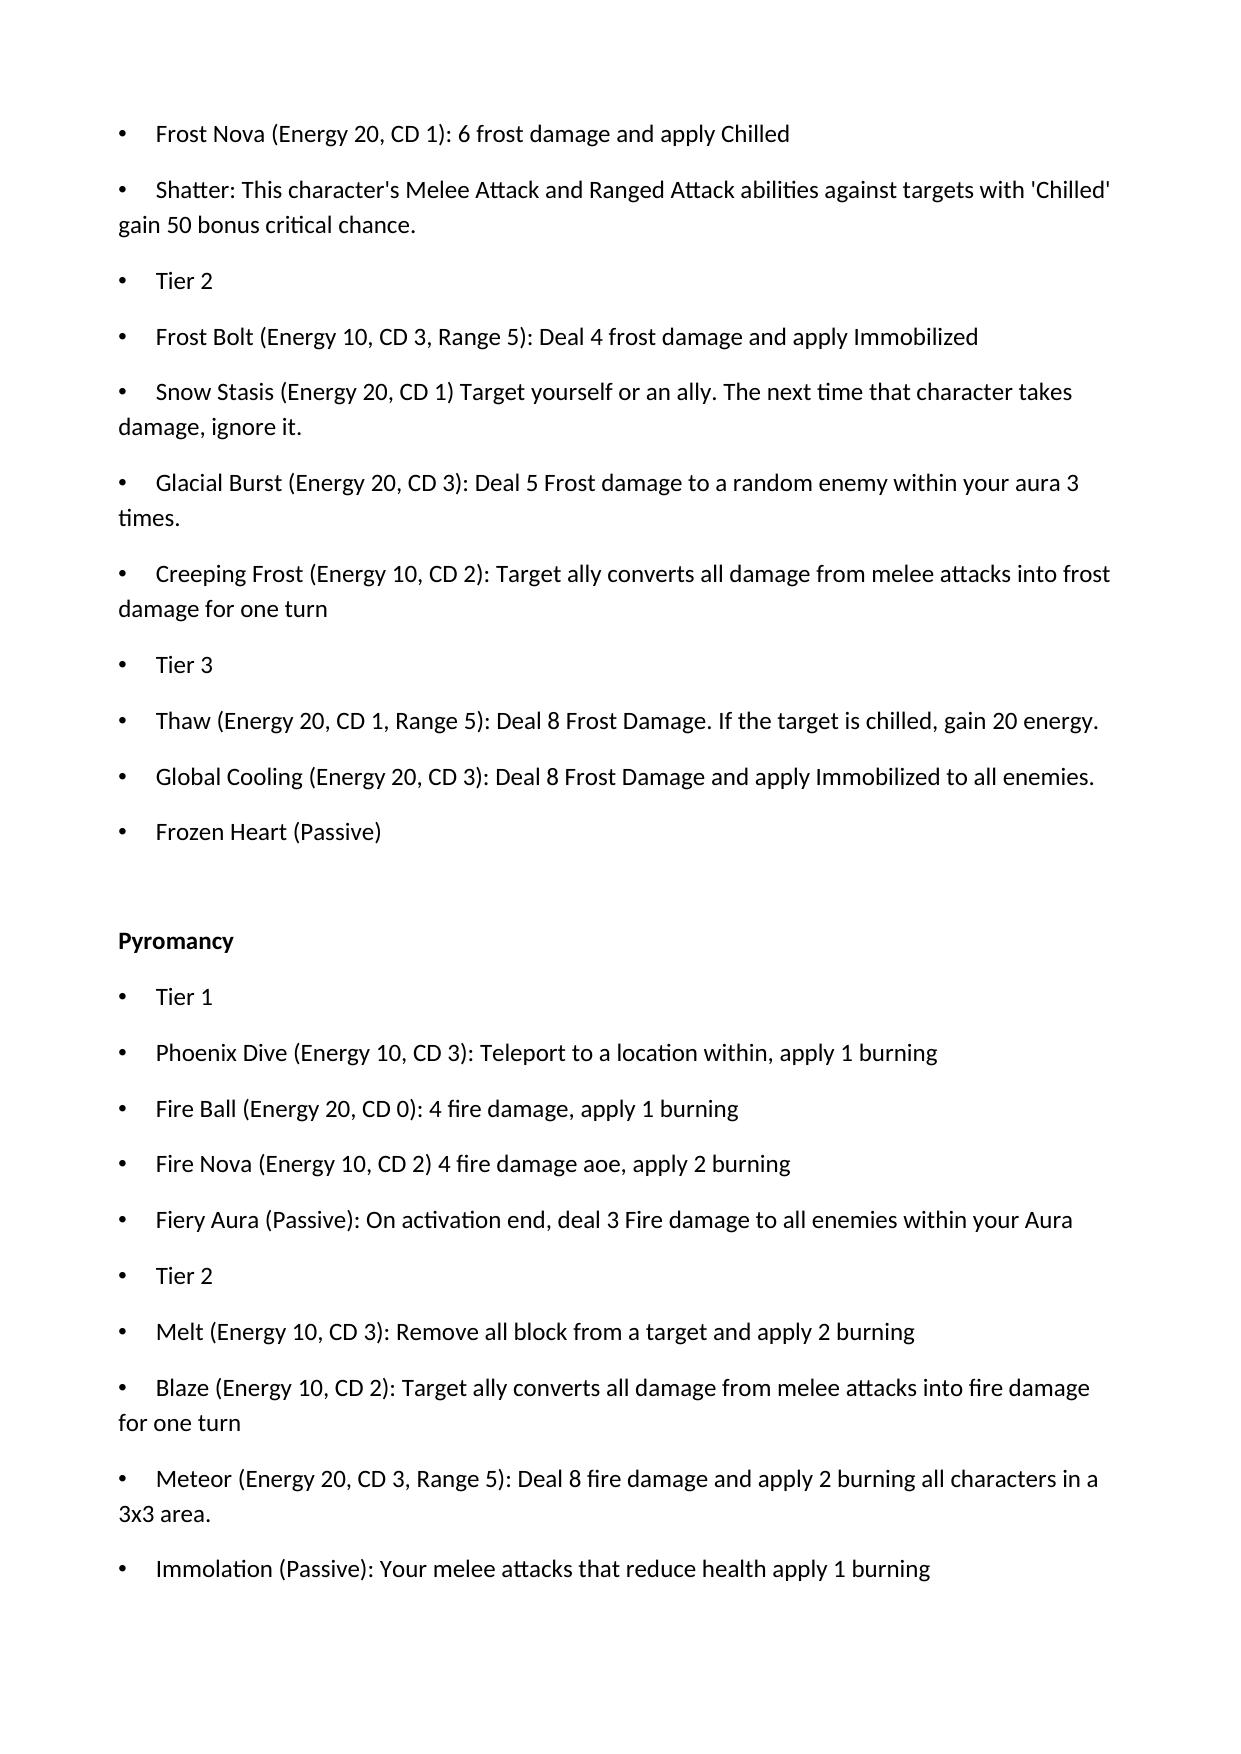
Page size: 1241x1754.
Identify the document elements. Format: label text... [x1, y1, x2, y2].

list Shatter: This character's Melee Attack and Ranged Attack abilities against targets with 'Chilled' gain 50 bonus critical chance. [81, 174, 1122, 239]
list Phoenix Dive (Energy 10, CD 3): Teleport to a location within, apply 1 burning [81, 1037, 1122, 1067]
list Melt (Energy 10, CD 3): Remove all block from a target and apply 2 burning [81, 1316, 1122, 1347]
list Thaw (Energy 20, CD 1, Range 5): Deal 8 Frost Damage. If the target is chilled, gain 20 energy. [81, 705, 1122, 735]
list Frost Nova (Energy 20, CD 1): 6 frost damage and apply Chilled [81, 118, 1122, 149]
list Glacial Burst (Energy 20, CD 3): Deal 5 Frost damage to a random enemy within your aura 3 times. [81, 467, 1122, 533]
list Tier 3 [81, 649, 1122, 679]
list Fire Nova (Energy 10, CD 2) 4 fire damage aoe, apply 2 burning [81, 1149, 1122, 1179]
list Tier 2 [81, 265, 1122, 295]
list Frost Bolt (Energy 10, CD 3, Range 5): Deal 4 frost damage and apply Immobilized [81, 321, 1122, 351]
text Pyromancy [118, 925, 1122, 956]
list Meteor (Energy 20, CD 3, Range 5): Deal 8 fire damage and apply 2 burning all characters in a 3x3 area. [81, 1463, 1122, 1528]
list Global Cooling (Energy 20, CD 3): Deal 8 Frost Damage and apply Immobilized to all enemies. [81, 761, 1122, 791]
list Blaze (Energy 10, CD 2): Target ally converts all damage from melee attacks into fire damage for one turn [81, 1372, 1122, 1437]
list Frozen Heart (Passive) [81, 816, 1122, 847]
list Tier 1 [81, 981, 1122, 1012]
list Fire Ball (Energy 20, CD 0): 4 fire damage, apply 1 burning [81, 1093, 1122, 1123]
list Tier 2 [81, 1260, 1122, 1291]
list Creeping Frost (Energy 10, CD 2): Target ally converts all damage from melee attacks into frost damage for one turn [81, 558, 1122, 624]
list Fiery Aura (Passive): On activation end, deal 3 Fire damage to all enemies within your Aura [81, 1204, 1122, 1235]
list Immolation (Passive): Your melee attacks that reduce health apply 1 burning [81, 1554, 1122, 1584]
list Snow Stasis (Energy 20, CD 1) Target yourself or an ally. The next time that character takes damage, ignore it. [81, 376, 1122, 442]
